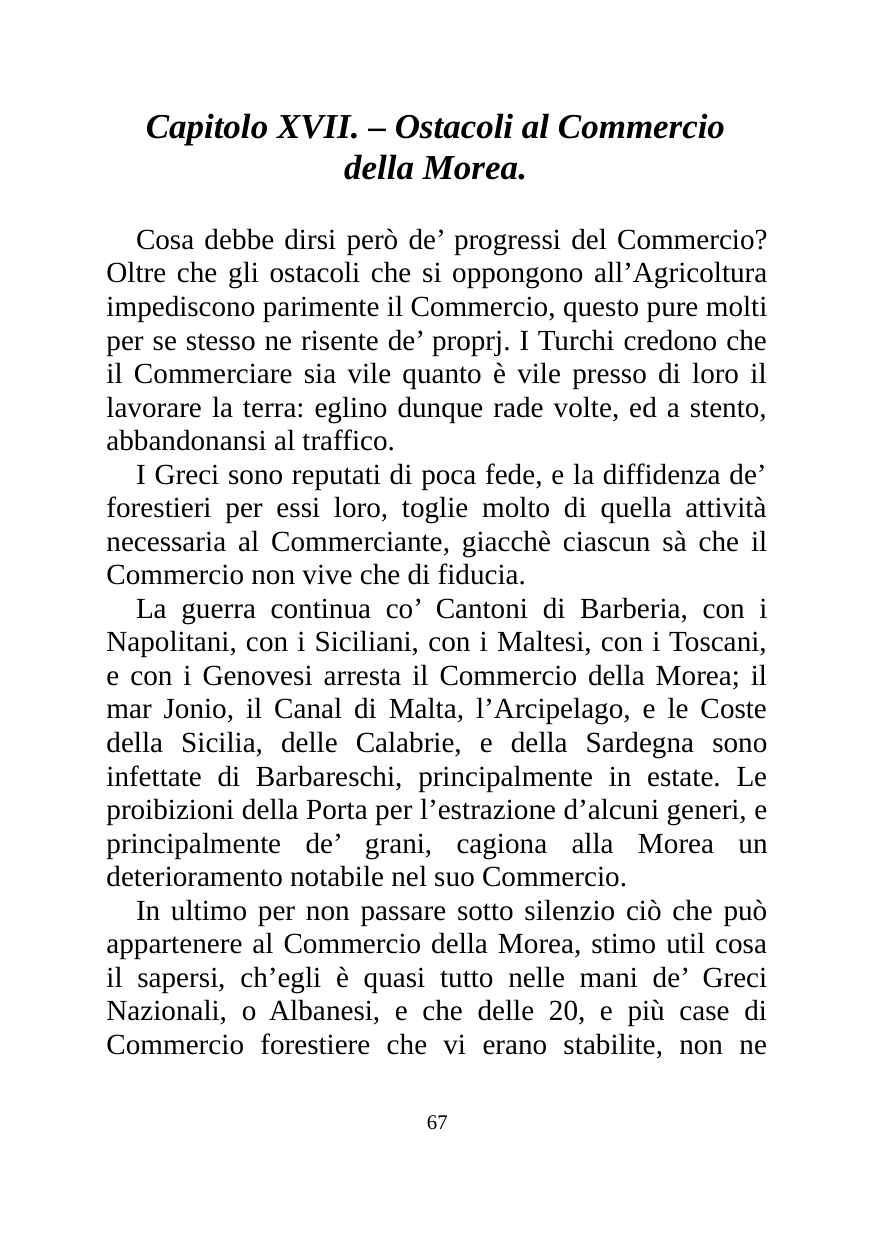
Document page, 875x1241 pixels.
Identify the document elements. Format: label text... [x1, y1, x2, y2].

text Cosa debbe dirsi però de’ progressi del Commercio? Oltre che gli ostacoli che si oppongono all’Agricoltura impediscono parimente il Commercio, questo pure molti per se stesso ne risente de’ proprj. I Turchi credono che il Commerciare sia vile quanto è vile presso di loro il lavorare la terra: eglino dunque rade volte, ed a stento, abbandonansi al traffico. [106, 222, 768, 457]
text I Greci sono reputati di poca fede, e la diffidenza de’ forestieri per essi loro, toglie molto di quella attività necessaria al Commerciante, giacchè ciascun sà che il Commercio non vive che di fiducia. [106, 457, 768, 591]
text La guerra continua co’ Cantoni di Barberia, con i Napolitani, con i Siciliani, con i Maltesi, con i Toscani, e con i Genovesi arresta il Commercio della Morea; il mar Jonio, il Canal di Malta, l’Arcipelago, e le Coste della Sicilia, delle Calabrie, e della Sardegna sono infettate di Barbareschi, principalmente in estate. Le proibizioni della Porta per l’estrazione d’alcuni generi, e principalmente de’ grani, cagiona alla Morea un deterioramento notabile nel suo Commercio. [106, 591, 768, 893]
subtitle Capitolo XVII. ‒ Ostacoli al Commercio della Morea. [106, 106, 768, 187]
text In ultimo per non passare sotto silenzio ciò che può appartenere al Commercio della Morea, stimo util cosa il sapersi, ch’egli è quasi tutto nelle mani de’ Greci Nazionali, o Albanesi, e che delle 20, e più case di Commercio forestiere che vi erano stabilite, non ne [106, 893, 768, 1061]
